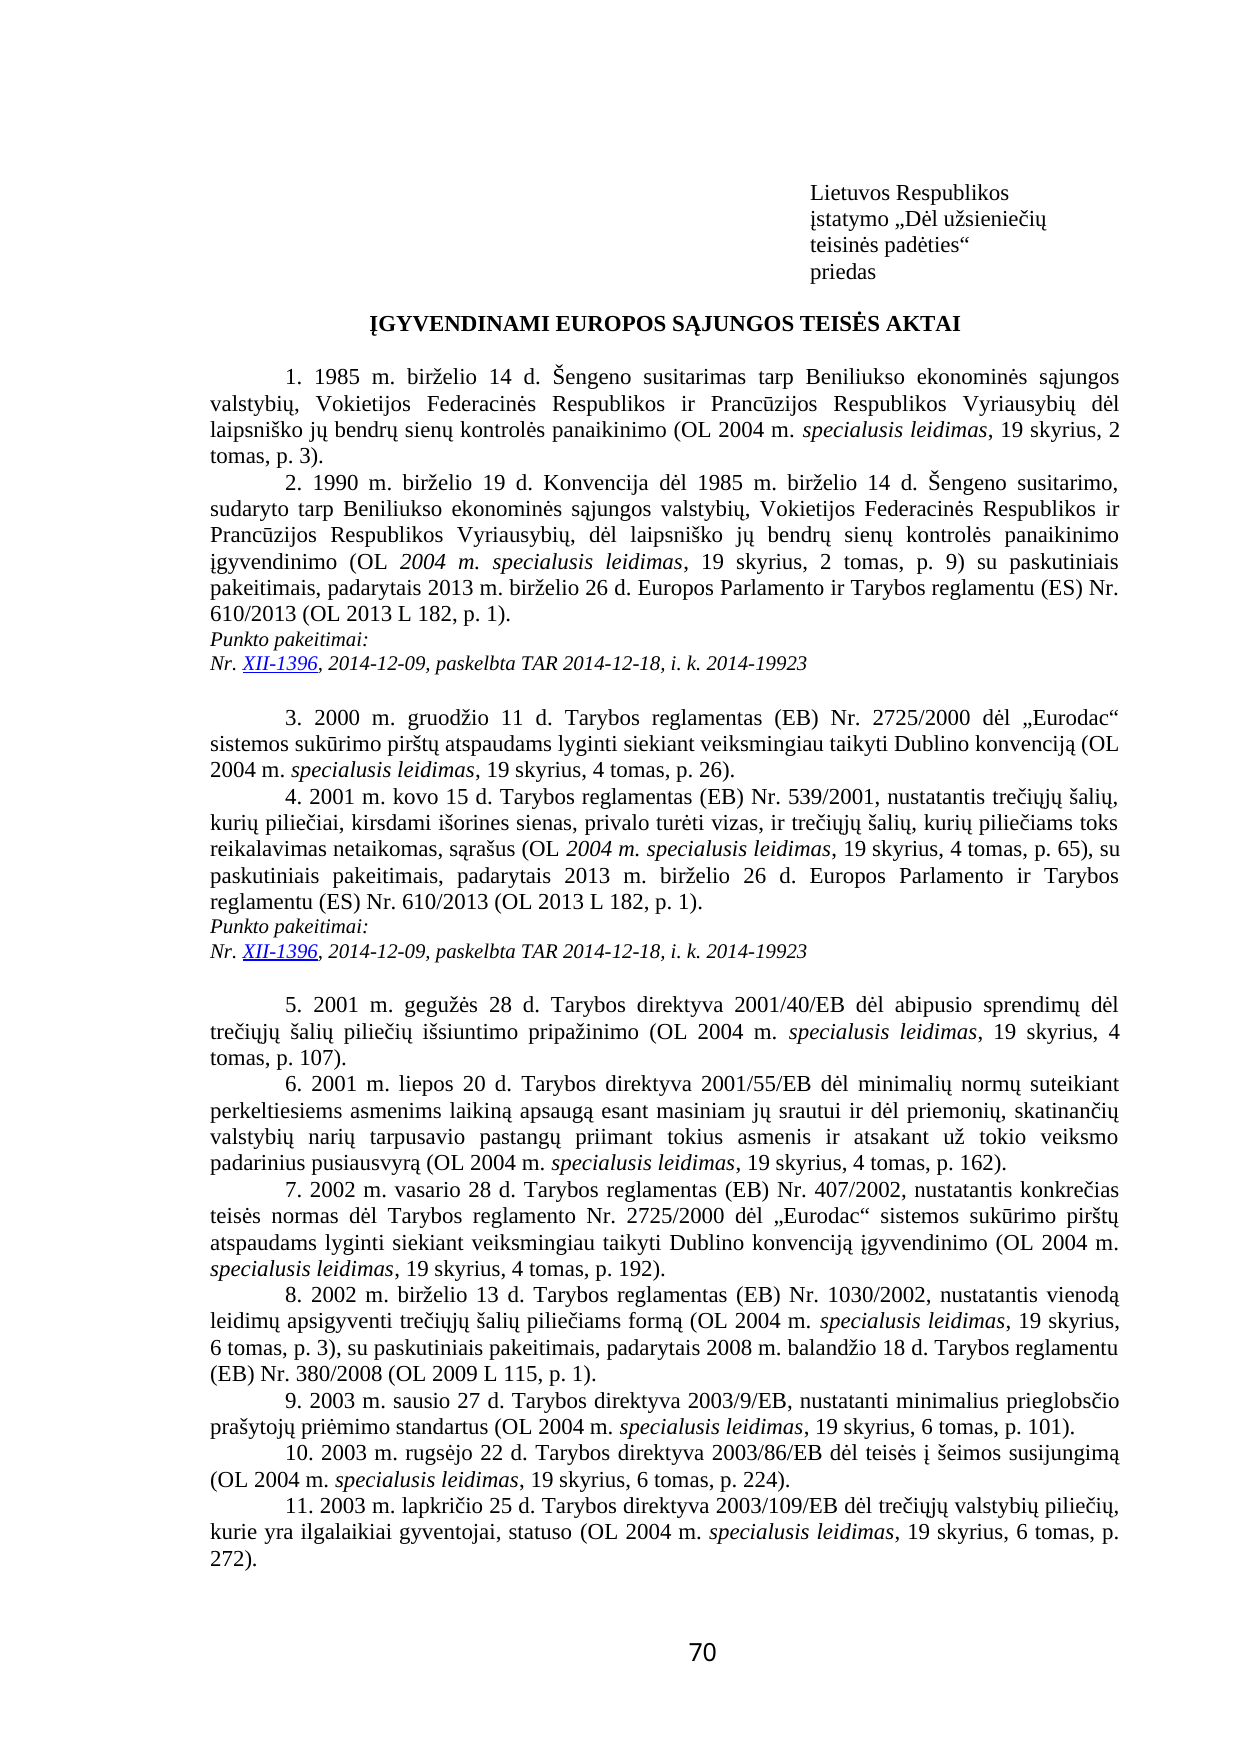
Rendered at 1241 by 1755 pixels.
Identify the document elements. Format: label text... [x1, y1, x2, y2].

text 10. 2003 m. rugsėjo 22 d. Tarybos direktyva 2003/86/EB dėl teisės į šeimos susijungimą (OL 2004 m. specialusis leidimas, 19 skyrius, 6 tomas, p. 224). [210, 1439, 1120, 1492]
text Punkto pakeitimai: [210, 914, 1120, 938]
text 4. 2001 m. kovo 15 d. Tarybos reglamentas (EB) Nr. 539/2001, nustatantis trečiųjų šalių, kurių piliečiai, kirsdami išorines sienas, privalo turėti vizas, ir trečiųjų šalių, kurių piliečiams toks reikalavimas netaikomas, sąrašus (OL 2004 m. specialusis leidimas, 19 skyrius, 4 tomas, p. 65), su paskutiniais pakeitimais, padarytais 2013 m. birželio 26 d. Europos Parlamento ir Tarybos reglamentu (ES) Nr. 610/2013 (OL 2013 L 182, p. 1). [210, 783, 1120, 914]
text teisinės padėties“ [210, 231, 1120, 258]
text įstatymo „Dėl užsieniečių [210, 205, 1120, 231]
text 9. 2003 m. sausio 27 d. Tarybos direktyva 2003/9/EB, nustatanti minimalius prieglobsčio prašytojų priėmimo standartus (OL 2004 m. specialusis leidimas, 19 skyrius, 6 tomas, p. 101). [210, 1387, 1120, 1439]
text 6. 2001 m. liepos 20 d. Tarybos direktyva 2001/55/EB dėl minimalių normų suteikiant perkeltiesiems asmenims laikiną apsaugą esant masiniam jų srautui ir dėl priemonių, skatinančių valstybių narių tarpusavio pastangų priimant tokius asmenis ir atsakant už tokio veiksmo padarinius pusiausvyrą (OL 2004 m. specialusis leidimas, 19 skyrius, 4 tomas, p. 162). [210, 1070, 1120, 1176]
text ĮGYVENDINAMI EUROPOS SĄJUNGOS TEISĖS AKTAI [210, 311, 1120, 337]
text 5. 2001 m. gegužės 28 d. Tarybos direktyva 2001/40/EB dėl abipusio sprendimų dėl trečiųjų šalių piliečių išsiuntimo pripažinimo (OL 2004 m. specialusis leidimas, 19 skyrius, 4 tomas, p. 107). [210, 991, 1120, 1070]
text 11. 2003 m. lapkričio 25 d. Tarybos direktyva 2003/109/EB dėl trečiųjų valstybių piliečių, kurie yra ilgalaikiai gyventojai, statuso (OL 2004 m. specialusis leidimas, 19 skyrius, 6 tomas, p. 272). [210, 1492, 1120, 1571]
text 7. 2002 m. vasario 28 d. Tarybos reglamentas (EB) Nr. 407/2002, nustatantis konkrečias teisės normas dėl Tarybos reglamento Nr. 2725/2000 dėl „Eurodac“ sistemos sukūrimo pirštų atspaudams lyginti siekiant veiksmingiau taikyti Dublino konvenciją įgyvendinimo (OL 2004 m. specialusis leidimas, 19 skyrius, 4 tomas, p. 192). [210, 1176, 1120, 1281]
text Nr. XII-1396, 2014-12-09, paskelbta TAR 2014-12-18, i. k. 2014-19923 [210, 938, 1120, 963]
text Nr. XII-1396, 2014-12-09, paskelbta TAR 2014-12-18, i. k. 2014-19923 [210, 651, 1120, 675]
text priedas [210, 258, 1120, 284]
text Lietuvos Respublikos [735, 179, 1120, 205]
text 2. 1990 m. birželio 19 d. Konvencija dėl 1985 m. birželio 14 d. Šengeno susitarimo, sudaryto tarp Beniliukso ekonominės sąjungos valstybių, Vokietijos Federacinės Respublikos ir Prancūzijos Respublikos Vyriausybių, dėl laipsniško jų bendrų sienų kontrolės panaikinimo įgyvendinimo (OL 2004 m. specialusis leidimas, 19 skyrius, 2 tomas, p. 9) su paskutiniais pakeitimais, padarytais 2013 m. birželio 26 d. Europos Parlamento ir Tarybos reglamentu (ES) Nr. 610/2013 (OL 2013 L 182, p. 1). [210, 469, 1120, 627]
text 8. 2002 m. birželio 13 d. Tarybos reglamentas (EB) Nr. 1030/2002, nustatantis vienodą leidimų apsigyventi trečiųjų šalių piliečiams formą (OL 2004 m. specialusis leidimas, 19 skyrius, 6 tomas, p. 3), su paskutiniais pakeitimais, padarytais 2008 m. balandžio 18 d. Tarybos reglamentu (EB) Nr. 380/2008 (OL 2009 L 115, p. 1). [210, 1281, 1120, 1387]
text 3. 2000 m. gruodžio 11 d. Tarybos reglamentas (EB) Nr. 2725/2000 dėl „Eurodac“ sistemos sukūrimo pirštų atspaudams lyginti siekiant veiksmingiau taikyti Dublino konvenciją (OL 2004 m. specialusis leidimas, 19 skyrius, 4 tomas, p. 26). [210, 704, 1120, 783]
text 1. 1985 m. birželio 14 d. Šengeno susitarimas tarp Beniliukso ekonominės sąjungos valstybių, Vokietijos Federacinės Respublikos ir Prancūzijos Respublikos Vyriausybių dėl laipsniško jų bendrų sienų kontrolės panaikinimo (OL 2004 m. specialusis leidimas, 19 skyrius, 2 tomas, p. 3). [210, 363, 1120, 469]
text Punkto pakeitimai: [210, 627, 1120, 651]
